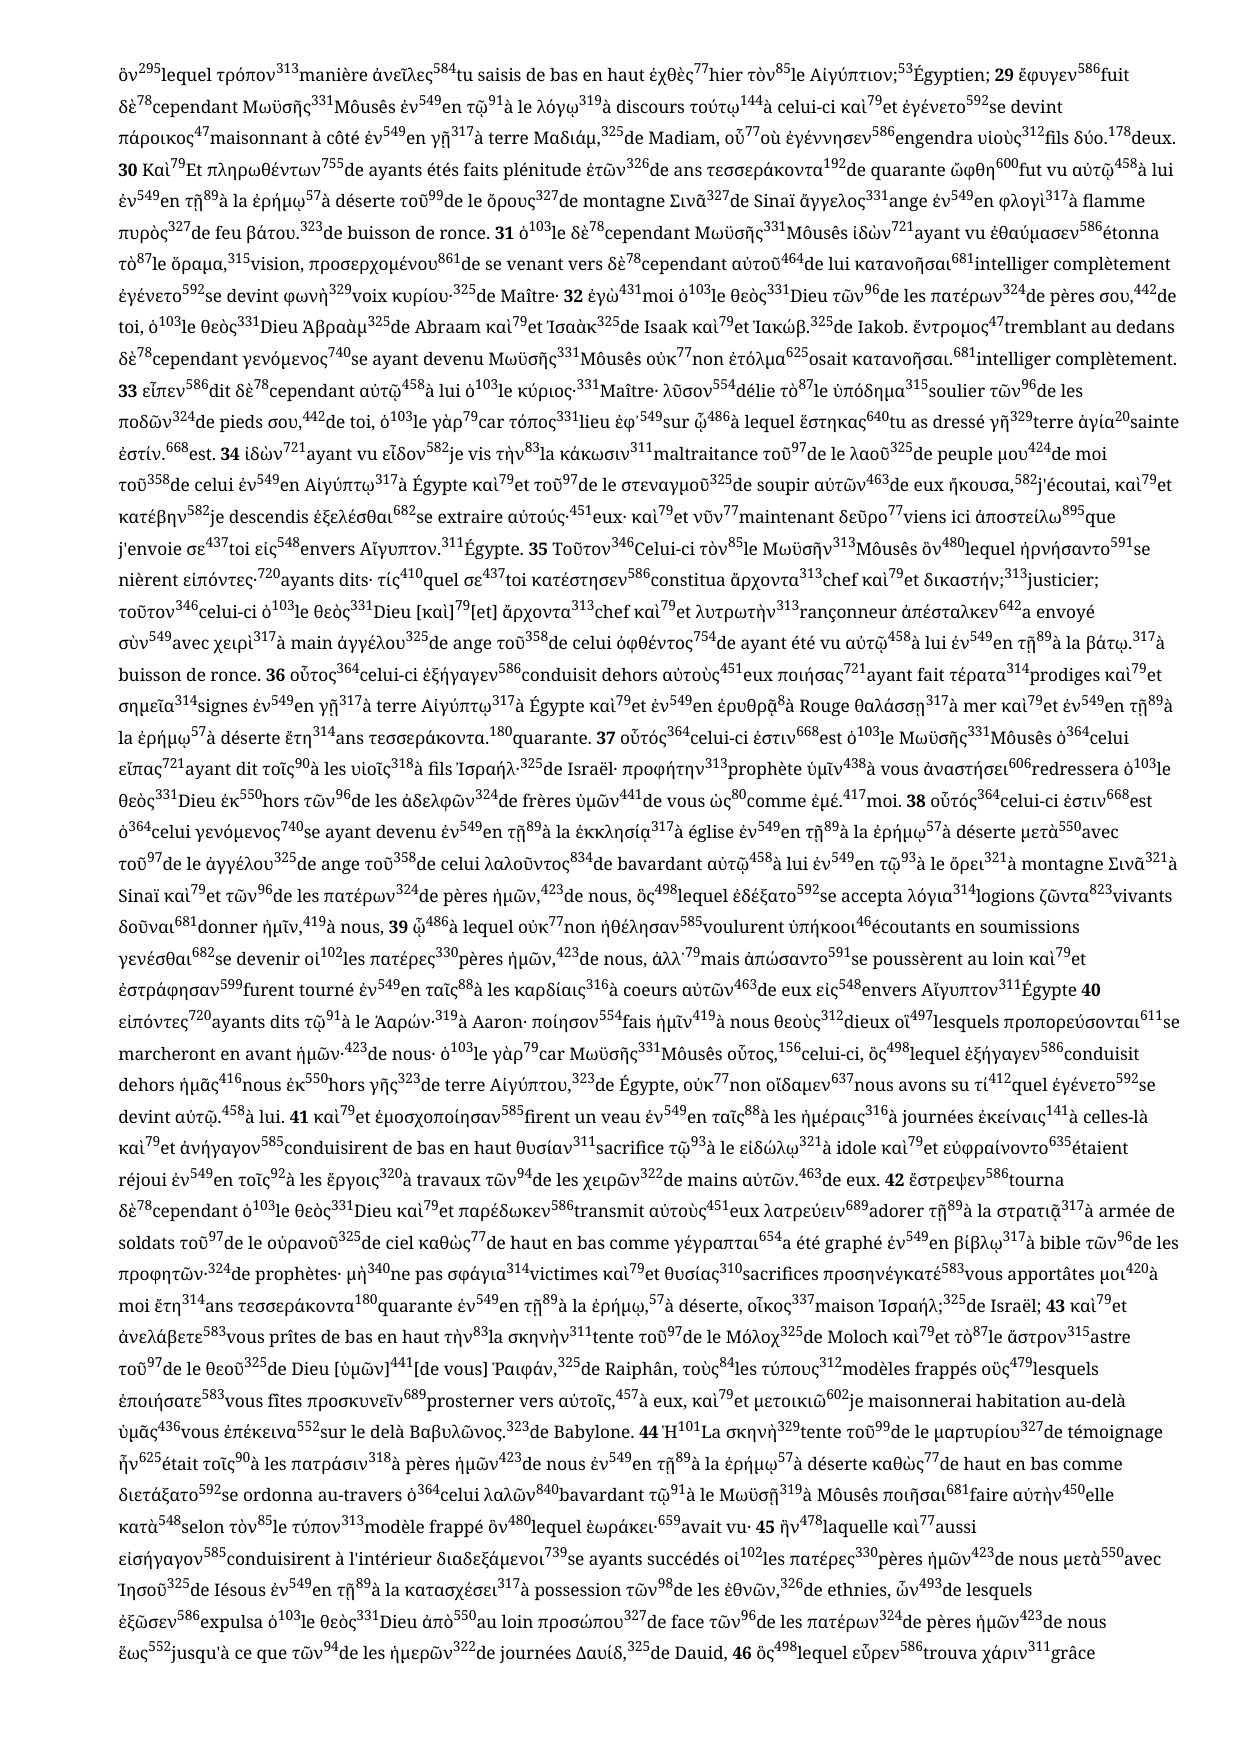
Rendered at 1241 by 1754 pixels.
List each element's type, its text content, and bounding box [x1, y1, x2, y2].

text 1 Εἶπεν586Dit δὲ78cependant ὁ103le ἀρχιερεύς·331chef sacrificateur· εἰ340si ταῦτα365ces-ci οὕτως77ainsi ἔχει;668a; 2 ὁ469celui δὲ78cependant ἔφη·625déclarait· Ἄνδρες336Hommes ἀδελφοὶ336frères καὶ79et πατέρες,336pères, ἀκούσατε.553écoutez. Ὁ103Le θεὸς331Dieu τῆς95de la δόξης323de gloire ὤφθη600fut vu τῷ91à le πατρὶ319à père ἡμῶν423de nous Ἀβραὰμ319à Abraam ὄντι828à étant ἐν549en τῇ89à la Μεσοποταμίᾳ317à Mésopotamie πρὶν80avant ἢ340ou κατοικῆσαι681établir maison d'habitation αὐτὸν452lui ἐν549en Χαρρὰν317à Charran 3 καὶ79et εἶπεν586dit πρὸς548vers αὐτόν·452lui· ἔξελθε554sors ἐκ550hors τῆς95de la γῆς323de terre σου442de toi καὶ79et [ἐκ]550[hors] τῆς95de la συγγενείας323de parenté σου,442de toi, καὶ79et δεῦρο77viens ici εἰς548envers τὴν83la γῆν311terre ἣν478laquelle ἄν340le cas échéant σοι439à toi δείξω.602je montrerai. 4 τότε77alors ἐξελθὼν721ayant sorti ἐκ550hors γῆς323de terre Χαλδαίων324de Chaldéens κατῴκησεν586établit maison d'habitation ἐν549en Χαρράν.317à Charran. κἀκεῖθεν77et de là μετὰ548après τὸ348ce ἀποθανεῖν681mourir loin τὸν85le πατέρα313père αὐτοῦ464de lui μετῴκισεν586maisonna habitation au-delà αὐτὸν452lui εἰς548envers τὴν83la γῆν311terre ταύτην136celle-ci εἰς548envers ἣν478laquelle ὑμεῖς447vous νῦν77maintenant κατοικεῖτε,665vous établissez maison d'habitation, 5 καὶ79et οὐκ77non ἔδωκεν586donna αὐτῷ458à lui κληρονομίαν311héritage ἐν549en αὐτῇ456à elle οὐδὲ79non cependant βῆμα315estrade ποδὸς325de pied καὶ79et ἐπηγγείλατο592se promit δοῦναι681donner αὐτῷ458à lui εἰς548envers κατάσχεσιν311possession αὐτὴν450elle καὶ79et τῷ93à le σπέρματι321à semence αὐτοῦ464de lui μετ᾽548après αὐτόν,452lui, οὐκ77non ὄντος836de étant αὐτῷ458à lui τέκνου.327de enfant. 6 ἐλάλησεν586bavarda δὲ78cependant οὕτως77ainsi ὁ103le θεὸς331Dieu ὅτι80en ce que ἔσται612se sera τὸ105le σπέρμα333semence αὐτοῦ464de lui πάροικον49maisonnant à côté ἐν549en γῇ317à terre ἀλλοτρίᾳ119à d'autruie καὶ79et δουλώσουσιν605esclavageront αὐτὸ454lui καὶ79et κακώσουσιν605feront du mal ἔτη314ans τετρακόσια·180quatre cents· 7 καὶ79et τὸ87le ἔθνος315ethnie ᾧ488à lequel ἐὰν340si le cas échéant δουλεύσωσιν898que soient esclaves κρινῶ602je jugerai ἐγώ,431moi, ὁ103le θεὸς331Dieu εἶπεν,586dit, καὶ79et μετὰ548après ταῦτα347ces-ci ἐξελεύσονται611se sortiront καὶ79et λατρεύσουσίν605adoreront μοι420à moi ἐν549en τῷ91à le τόπῳ319à lieu τούτῳ.144à celui-ci. 8 καὶ79et ἔδωκεν586donna αὐτῷ458à lui διαθήκην311disposition περιτομῆς·323de circoncision· καὶ79et οὕτως77ainsi ἐγέννησεν586engendra τὸν85le Ἰσαὰκ313Isaak καὶ79et περιέτεμεν586circoncit αὐτὸν452lui τῇ89à la ἡμέρᾳ317à journée τῇ89à la ὀγδόῃ,206à huitième, καὶ79et Ἰσαὰκ331Isaak τὸν85le Ἰακώβ,313Iakob, καὶ79et Ἰακὼβ331Iakob τοὺς84les δώδεκα178douze πατριάρχας.312patriarches. 9 Καὶ79Et οἱ102les πατριάρχαι330patriarches ζηλώσαντες720ayants zélés τὸν85le Ἰωσὴφ313Ioseph ἀπέδοντο591se redonnèrent εἰς548envers Αἴγυπτον.311Égypte. καὶ79et ἦν625était ὁ103le θεὸς331Dieu μετ᾽550avec αὐτοῦ464de lui 10 καὶ79et ἐξείλατο592se extrait αὐτὸν452lui ἐκ550hors πασῶν278de toutes τῶν94de les θλίψεων322de oppressions αὐτοῦ464de lui καὶ79et ἔδωκεν586donna αὐτῷ458à lui χάριν311grâce καὶ79et σοφίαν311sagesse ἐναντίον552en-présence Φαραὼ325de Pharaon βασιλέως325de roi Αἰγύπτου323de Égypte καὶ79et κατέστησεν586constitua αὐτὸν452lui ἡγούμενον849se gouvernant ἐπ᾽548sur Αἴγυπτον311Égypte καὶ79et [ἐφ᾽]548[sur] ὅλον269tout entier τὸν85le οἶκον313maison αὐτοῦ.464de lui. 11 ἦλθεν586vint δὲ78cependant λιμὸς331famine ἐφ᾽548sur ὅλην267toute entière τὴν83la Αἴγυπτον311Égypte καὶ79et Χανάαν311Canaan καὶ79et θλῖψις329oppression μεγάλη,20grande, καὶ79et οὐχ77non εὑρίσκον624trouvaient χορτάσματα314fourrages οἱ102les πατέρες330pères ἡμῶν.423de nous. 12 ἀκούσας721ayant écouté δὲ78cependant Ἰακὼβ331Iakob ὄντα823étants σιτία314objets de froments εἰς548envers Αἴγυπτον311Égypte ἐξαπέστειλεν586envoya dehors τοὺς84les πατέρας312pères ἡμῶν423de nous πρῶτον.77premièrement. 13 καὶ79et ἐν549en τῷ93à le δευτέρῳ61à deuxième ἀνεγνωρίσθη600fut fait reconnaître Ἰωσὴφ331Ioseph τοῖς90à les ἀδελφοῖς318à frères αὐτοῦ464de lui καὶ79et φανερὸν49visible ἐγένετο592se devint τῷ91à le Φαραὼ319à Pharaon τὸ105le γένος333genre [τοῦ]97[de le] Ἰωσήφ.325de Ioseph. 14 ἀποστείλας721ayant envoyé δὲ78cependant Ἰωσὴφ331Ioseph μετεκαλέσατο592se appela avec au-delà Ἰακὼβ313Iakob τὸν85le πατέρα313père αὐτοῦ464de lui καὶ79et πᾶσαν267toute τὴν83la συγγένειαν311parenté ἐν549en ψυχαῖς316à âmes ἑβδομήκοντα182à soixante-dix πέντε.182à cinq. 15 καὶ79et κατέβη586descendit Ἰακὼβ331Iakob εἰς548envers Αἴγυπτον311Égypte καὶ79et ἐτελεύτησεν586parvint à l'achèvement αὐτὸς469lui καὶ79et οἱ102les πατέρες330pères ἡμῶν,423de nous, 16 καὶ79et μετετέθησαν599furent changé de place εἰς548envers Συχὲμ311Sichem καὶ79et ἐτέθησαν599furent posé ἐν549en τῷ93à le μνήματι321à monument ᾧ488à lequel ὠνήσατο592se acheta Ἀβραὰμ331Abraam τιμῆς323de valeur ἀργυρίου327de objet d'argent παρὰ550à côté τῶν96de les υἱῶν324de fils Ἑμμὼρ325de Emmor ἐν549en Συχέμ.317à Sichem. 17 Καθὼς80De haut en bas comme δὲ78cependant ἤγγιζεν625approchait ὁ103le χρόνος331temps τῆς95de la ἐπαγγελίας323de promesse ἧς490de laquelle ὡμολόγησεν586avoua ὁ103le θεὸς331Dieu τῷ91à le Ἀβραάμ,319à Abraam, ηὔξησεν586crût ὁ103le λαὸς331peuple καὶ79et ἐπληθύνθη600fut multiplié ἐν549en Αἰγύπτῳ317à Égypte 18 ἄχρι80jusqu'à l'extrémité οὗ494de lequel ἀνέστη586redressa βασιλεὺς331roi ἕτερος132autre-différent [ἐπ᾽548[sur Αἴγυπτον]311Égypte] ὃς498lequel οὐκ77non ᾔδει659avait su τὸν85le Ἰωσήφ.313Ioseph. 19 οὗτος469celui-ci κατασοφισάμενος740se ayant été fait trompé par sophisme contre τὸ87le γένος315genre ἡμῶν423de nous ἐκάκωσεν586fit du mal τοὺς84les πατέρας312pères [ἡμῶν]423[de nous] τοῦ360de ce ποιεῖν689faire τὰ86les βρέφη314bébés ἔκθετα54exposés αὐτῶν463de eux εἰς548envers τὸ348ce μὴ77ne pas ζῳογονεῖσθαι.692être devenu être vivant. 20 Ἐν549En ᾧ144à lequel καιρῷ319à moment ἐγεννήθη600fut engendré Μωϋσῆς331Môusês καὶ79et ἦν625était ἀστεῖος47cosmopolite τῷ91à le θεῷ·319à Dieu· ὃς498lequel ἀνετράφη600fut nourri de bas en haut μῆνας312mois τρεῖς178trois ἐν549en τῷ91à le οἴκῳ319à maison τοῦ97de le πατρός,325de père, 21 ἐκτεθέντος754de ayant été exposé δὲ78cependant αὐτοῦ464de lui ἀνείλατο592se saisit de bas en haut αὐτὸν452lui ἡ101la θυγάτηρ329fille Φαραὼ325de Pharaon καὶ79et ἀνεθρέψατο592se nourrit de bas en haut αὐτὸν452lui ἑαυτῇ531à elle-même εἰς548envers υἱόν.313fils. 22 καὶ79et ἐπαιδεύθη600fut éduqué Μωϋσῆς331Môusês [ἐν]549[en] πάσῃ273à toute σοφίᾳ317à sagesse Αἰγυπτίων,64de Égyptiens, ἦν625était δὲ78cependant δυνατὸς47puissant ἐν549en λόγοις318à discours καὶ79et ἔργοις320à travaux αὐτοῦ.464de lui. 23 Ὡς80Comme δὲ78cependant ἐπληροῦτο636était fait plénitude αὐτῷ458à lui τεσσερακονταετὴς22de quarante ans χρόνος,331temps, ἀνέβη586monta ἐπὶ548sur τὴν83la καρδίαν311coeur αὐτοῦ464de lui ἐπισκέψασθαι682se rendre supervision τοὺς84les ἀδελφοὺς312frères αὐτοῦ464de lui τοὺς84les υἱοὺς312fils Ἰσραήλ.325de Israël. 24 καὶ79et ἰδών721ayant vu τινα373un quelconque ἀδικούμενον875étant fait injustice ἠμύνατο592se défendit καὶ79et ἐποίησεν586fit ἐκδίκησιν311vengeance τῷ352à celui καταπονουμένῳ880à étant accablé de haut en bas πατάξας721ayant percuté τὸν85le Αἰγύπτιον.53Égyptien. 25 ἐνόμιζεν625faisait loi δὲ78cependant συνιέναι689comprendre τοὺς84les ἀδελφοὺς312frères [αὐτοῦ]464[de lui] ὅτι80en ce que ὁ103le θεὸς331Dieu διὰ550par χειρὸς323de main αὐτοῦ464de lui δίδωσιν668donne σωτηρίαν311sauvetage αὐτοῖς·457à eux· οἱ468ceux δὲ78cependant οὐ77non συνῆκαν.585comprirent. 26 τῇ89à la τε79en outre ἐπιούσῃ826à survenante ἡμέρᾳ317à journée ὤφθη600fut vu αὐτοῖς457à eux μαχομένοις854à se bataillants καὶ79et συνήλλασσεν625réconciliait ensemble αὐτοὺς451eux εἰς548envers εἰρήνην311paix εἰπών·721ayant dit· ἄνδρες,336hommes, ἀδελφοί330frères ἐστε·665vous êtes· ἱνατί77pourquoi ἀδικεῖτε665vous faites injustice ἀλλήλους;501les uns les autres; 27 ὁ364celui δὲ78cependant ἀδικῶν840faisant injustice τὸν245le πλησίον53prochain ἀπώσατο592se poussa au loin αὐτὸν452lui εἰπών·721ayant dit· τίς410quel σε437toi κατέστησεν586constitua ἄρχοντα313chef καὶ79et δικαστὴν313justicier ἐφ᾽550sur ἡμῶν;423de nous; 28 μὴ340ne pas ἀνελεῖν681saisir de bas en haut με417moi σὺ448toi θέλεις666tu veux ὃν295lequel τρόπον313manière ἀνεῖλες584tu saisis de bas en haut ἐχθὲς77hier τὸν85le Αἰγύπτιον;53Égyptien; 29 ἔφυγεν586fuit δὲ78cependant Μωϋσῆς331Môusês ἐν549en τῷ91à le λόγῳ319à discours τούτῳ144à celui-ci καὶ79et ἐγένετο592se devint πάροικος47maisonnant à côté ἐν549en γῇ317à terre Μαδιάμ,325de Madiam, οὗ77où ἐγέννησεν586engendra υἱοὺς312fils δύο.178deux. 30 Καὶ79Et πληρωθέντων755de ayants étés faits plénitude ἐτῶν326de ans τεσσεράκοντα192de quarante ὤφθη600fut vu αὐτῷ458à lui ἐν549en τῇ89à la ἐρήμῳ57à déserte τοῦ99de le ὄρους327de montagne Σινᾶ327de Sinaï ἄγγελος331ange ἐν549en φλογὶ317à flamme πυρὸς327de feu βάτου.323de buisson de ronce. 31 ὁ103le δὲ78cependant Μωϋσῆς331Môusês ἰδὼν721ayant vu ἐθαύμασεν586étonna τὸ87le ὅραμα,315vision, προσερχομένου861de se venant vers δὲ78cependant αὐτοῦ464de lui κατανοῆσαι681intelliger complètement ἐγένετο592se devint φωνὴ329voix κυρίου·325de Maître· 32 ἐγὼ431moi ὁ103le θεὸς331Dieu τῶν96de les πατέρων324de pères σου,442de toi, ὁ103le θεὸς331Dieu Ἀβραὰμ325de Abraam καὶ79et Ἰσαὰκ325de Isaak καὶ79et Ἰακώβ.325de Iakob. ἔντρομος47tremblant au dedans δὲ78cependant γενόμενος740se ayant devenu Μωϋσῆς331Môusês οὐκ77non ἐτόλμα625osait κατανοῆσαι.681intelliger complètement. 33 εἶπεν586dit δὲ78cependant αὐτῷ458à lui ὁ103le κύριος·331Maître· λῦσον554délie τὸ87le ὑπόδημα315soulier τῶν96de les ποδῶν324de pieds σου,442de toi, ὁ103le γὰρ79car τόπος331lieu ἐφ᾽549sur ᾧ486à lequel ἕστηκας640tu as dressé γῆ329terre ἁγία20sainte ἐστίν.668est. 34 ἰδὼν721ayant vu εἶδον582je vis τὴν83la κάκωσιν311maltraitance τοῦ97de le λαοῦ325de peuple μου424de moi τοῦ358de celui ἐν549en Αἰγύπτῳ317à Égypte καὶ79et τοῦ97de le στεναγμοῦ325de soupir αὐτῶν463de eux ἤκουσα,582j'écoutai, καὶ79et κατέβην582je descendis ἐξελέσθαι682se extraire αὐτούς·451eux· καὶ79et νῦν77maintenant δεῦρο77viens ici ἀποστείλω895que j'envoie σε437toi εἰς548envers Αἴγυπτον.311Égypte. 35 Τοῦτον346Celui-ci τὸν85le Μωϋσῆν313Môusês ὃν480lequel ἠρνήσαντο591se nièrent εἰπόντες·720ayants dits· τίς410quel σε437toi κατέστησεν586constitua ἄρχοντα313chef καὶ79et δικαστήν;313justicier; τοῦτον346celui-ci ὁ103le θεὸς331Dieu [καὶ]79[et] ἄρχοντα313chef καὶ79et λυτρωτὴν313rançonneur ἀπέσταλκεν642a envoyé σὺν549avec χειρὶ317à main ἀγγέλου325de ange τοῦ358de celui ὀφθέντος754de ayant été vu αὐτῷ458à lui ἐν549en τῇ89à la βάτῳ.317à buisson de ronce. 36 οὗτος364celui-ci ἐξήγαγεν586conduisit dehors αὐτοὺς451eux ποιήσας721ayant fait τέρατα314prodiges καὶ79et σημεῖα314signes ἐν549en γῇ317à terre Αἰγύπτῳ317à Égypte καὶ79et ἐν549en ἐρυθρᾷ8à Rouge θαλάσσῃ317à mer καὶ79et ἐν549en τῇ89à la ἐρήμῳ57à déserte ἔτη314ans τεσσεράκοντα.180quarante. 37 οὗτός364celui-ci ἐστιν668est ὁ103le Μωϋσῆς331Môusês ὁ364celui εἴπας721ayant dit τοῖς90à les υἱοῖς318à fils Ἰσραήλ·325de Israël· προφήτην313prophète ὑμῖν438à vous ἀναστήσει606redressera ὁ103le θεὸς331Dieu ἐκ550hors τῶν96de les ἀδελφῶν324de frères ὑμῶν441de vous ὡς80comme ἐμέ.417moi. 38 οὗτός364celui-ci ἐστιν668est ὁ364celui γενόμενος740se ayant devenu ἐν549en τῇ89à la ἐκκλησίᾳ317à église ἐν549en τῇ89à la ἐρήμῳ57à déserte μετὰ550avec τοῦ97de le ἀγγέλου325de ange τοῦ358de celui λαλοῦντος834de bavardant αὐτῷ458à lui ἐν549en τῷ93à le ὄρει321à montagne Σινᾶ321à Sinaï καὶ79et τῶν96de les πατέρων324de pères ἡμῶν,423de nous, ὃς498lequel ἐδέξατο592se accepta λόγια314logions ζῶντα823vivants δοῦναι681donner ἡμῖν,419à nous, 39 ᾧ486à lequel οὐκ77non ἠθέλησαν585voulurent ὑπήκοοι46écoutants en soumissions γενέσθαι682se devenir οἱ102les πατέρες330pères ἡμῶν,423de nous, ἀλλ᾽79mais ἀπώσαντο591se poussèrent au loin καὶ79et ἐστράφησαν599furent tourné ἐν549en ταῖς88à les καρδίαις316à coeurs αὐτῶν463de eux εἰς548envers Αἴγυπτον311Égypte 40 εἰπόντες720ayants dits τῷ91à le Ἀαρών·319à Aaron· ποίησον554fais ἡμῖν419à nous θεοὺς312dieux οἳ497lesquels προπορεύσονται611se marcheront en avant ἡμῶν·423de nous· ὁ103le γὰρ79car Μωϋσῆς331Môusês οὗτος,156celui-ci, ὃς498lequel ἐξήγαγεν586conduisit dehors ἡμᾶς416nous ἐκ550hors γῆς323de terre Αἰγύπτου,323de Égypte, οὐκ77non οἴδαμεν637nous avons su τί412quel ἐγένετο592se devint αὐτῷ.458à lui. 41 καὶ79et ἐμοσχοποίησαν585firent un veau ἐν549en ταῖς88à les ἡμέραις316à journées ἐκείναις141à celles-là καὶ79et ἀνήγαγον585conduisirent de bas en haut θυσίαν311sacrifice τῷ93à le εἰδώλῳ321à idole καὶ79et εὐφραίνοντο635étaient réjoui ἐν549en τοῖς92à les ἔργοις320à travaux τῶν94de les χειρῶν322de mains αὐτῶν.463de eux. 42 ἔστρεψεν586tourna δὲ78cependant ὁ103le θεὸς331Dieu καὶ79et παρέδωκεν586transmit αὐτοὺς451eux λατρεύειν689adorer τῇ89à la στρατιᾷ317à armée de soldats τοῦ97de le οὐρανοῦ325de ciel καθὼς77de haut en bas comme γέγραπται654a été graphé ἐν549en βίβλῳ317à bible τῶν96de les προφητῶν·324de prophètes· μὴ340ne pas σφάγια314victimes καὶ79et θυσίας310sacrifices προσηνέγκατέ583vous apportâtes μοι420à moi ἔτη314ans τεσσεράκοντα180quarante ἐν549en τῇ89à la ἐρήμῳ,57à déserte, οἶκος337maison Ἰσραήλ;325de Israël; 43 καὶ79et ἀνελάβετε583vous prîtes de bas en haut τὴν83la σκηνὴν311tente τοῦ97de le Μόλοχ325de Moloch καὶ79et τὸ87le ἄστρον315astre τοῦ97de le θεοῦ325de Dieu [ὑμῶν]441[de vous] Ῥαιφάν,325de Raiphân, τοὺς84les τύπους312modèles frappés οὓς479lesquels ἐποιήσατε583vous fîtes προσκυνεῖν689prosterner vers αὐτοῖς,457à eux, καὶ79et μετοικιῶ602je maisonnerai habitation au-delà ὑμᾶς436vous ἐπέκεινα552sur le delà Βαβυλῶνος.323de Babylone. 44 Ἡ101La σκηνὴ329tente τοῦ99de le μαρτυρίου327de témoignage ἦν625était τοῖς90à les πατράσιν318à pères ἡμῶν423de nous ἐν549en τῇ89à la ἐρήμῳ57à déserte καθὼς77de haut en bas comme διετάξατο592se ordonna au-travers ὁ364celui λαλῶν840bavardant τῷ91à le Μωϋσῇ319à Môusês ποιῆσαι681faire αὐτὴν450elle κατὰ548selon τὸν85le τύπον313modèle frappé ὃν480lequel ἑωράκει·659avait vu· 45 ἣν478laquelle καὶ77aussi εἰσήγαγον585conduisirent à l'intérieur διαδεξάμενοι739se ayants succédés οἱ102les πατέρες330pères ἡμῶν423de nous μετὰ550avec Ἰησοῦ325de Iésous ἐν549en τῇ89à la κατασχέσει317à possession τῶν98de les ἐθνῶν,326de ethnies, ὧν493de lesquels ἐξῶσεν586expulsa ὁ103le θεὸς331Dieu ἀπὸ550au loin προσώπου327de face τῶν96de les πατέρων324de pères ἡμῶν423de nous ἕως552jusqu'à ce que τῶν94de les ἡμερῶν322de journées Δαυίδ,325de Dauid, 46 ὃς498lequel εὗρεν586trouva χάριν311grâce ἐνώπιον552en devant τοῦ97de le θεοῦ325de Dieu καὶ79et ᾐτήσατο592se demanda εὑρεῖν681trouver σκήνωμα315campement τῷ91à le οἴκῳ319à maison Ἰακώβ.325de Iakob. 47 Σολομὼν331Solomon δὲ78cependant οἰκοδόμησεν586édifia en maison αὐτῷ458à lui οἶκον.313maison. 48 ἀλλ᾽79mais οὐχ77non ὁ103le ὕψιστος71très haut ἐν549en χειροποιήτοις58à faits de mains κατοικεῖ,668établit maison d'habitation, καθὼς80de haut en bas comme ὁ103le προφήτης331prophète λέγει·668dit· 49 ὁ103le οὐρανός331ciel μοι420à moi θρόνος,331trône, ἡ101la δὲ78cependant γῆ329terre ὑποπόδιον333sous-pied τῶν96de les ποδῶν324de pieds μου·424de moi· ποῖον162quel οἶκον313maison οἰκοδομήσετέ603vous édifierez en maison μοι,420à moi, λέγει668dit κύριος,331Maître, ἢ79ou τίς174quel τόπος331lieu τῆς95de la καταπαύσεώς323de pause de haut en bas μου;424de moi; 50 οὐχὶ340non pas ἡ101la χείρ329main μου424de moi ἐποίησεν586fit ταῦτα347ces-ci πάντα;270tous; 51 Σκληροτράχηλοι75De cous durs καὶ79et ἀπερίτμητοι75incirconcis καρδίαις316à coeurs καὶ79et τοῖς92à les ὠσίν,320à oreilles, ὑμεῖς447vous ἀεὶ77toujours τῷ93à le πνεύματι321à souffle τῷ93à le ἁγίῳ12à saint ἀντιπίπτετε665vous tombez contre ὡς80comme οἱ102les πατέρες330pères ὑμῶν441de vous καὶ77aussi ὑμεῖς.447vous. 52 τίνα397quel τῶν96de les προφητῶν324de prophètes οὐκ77non ἐδίωξαν585poursuivirent οἱ102les πατέρες330pères ὑμῶν;441de vous; καὶ79et ἀπέκτειναν585tuèrent catégoriquement τοὺς345ceux προκαταγγείλαντας706ayants annoncés de haut en bas d'avance περὶ550autour τῆς95de la ἐλεύσεως323de venue τοῦ97de le δικαίου,65de juste, οὗ492de lequel νῦν77maintenant ὑμεῖς447vous προδόται330traîtres καὶ79et φονεῖς330meurtriers ἐγένεσθε,589vous vous devîntes, 53 οἵτινες497lesquels des quelconques ἐλάβετε583vous prîtes τὸν85le νόμον313loi εἰς548envers διαταγὰς310commandes traversantes ἀγγέλων324de anges καὶ79et οὐκ77non ἐφυλάξατε.583vous gardiennâtes. 54 Ἀκούοντες839Écoutants δὲ78cependant ταῦτα347ces-ci διεπρίοντο635étaient scié au travers ταῖς88à les καρδίαις316à coeurs αὐτῶν463de eux καὶ79et ἔβρυχον624grinçaient τοὺς244les ὀδόντας312dents ἐπ᾽548sur αὐτόν.452lui. 55 ὑπάρχων840subsistant δὲ78cependant πλήρης47de plénitude πνεύματος327de souffle ἁγίου18de saint ἀτενίσας721ayant regardé fixement εἰς548envers τὸν85le οὐρανὸν313ciel εἶδεν586vit δόξαν311gloire θεοῦ325de Dieu καὶ79et Ἰησοῦν313Iésous ἑστῶτα770ayant dressé ἐκ550hors δεξιῶν66de droits τοῦ97de le θεοῦ325de Dieu 56 καὶ79et εἶπεν·586dit· ἰδοὺ306voici θεωρῶ664j'observe τοὺς84les οὐρανοὺς312cieux διηνοιγμένους795ayants étés entrouverts καὶ79et τὸν85le υἱὸν313fils τοῦ97de le ἀνθρώπου325de être humain ἐκ550hors δεξιῶν66de droits ἑστῶτα770ayant dressé τοῦ97de le θεοῦ.325de Dieu. 57 κράξαντες720ayants croassés δὲ78cependant φωνῇ317à voix μεγάλῃ8à grande συνέσχον585tinrent ensemble τὰ86les ὦτα314oreilles αὐτῶν463de eux καὶ79et ὥρμησαν585ruèrent ὁμοθυμαδὸν77en même fureur ἐπ᾽548sur αὐτὸν452lui 58 καὶ79et ἐκβαλόντες720ayants éjectés ἔξω552au-dehors τῆς95de la πόλεως323de cité ἐλιθοβόλουν.624jetaient des pierres. καὶ79et οἱ102les μάρτυρες330témoins ἀπέθεντο591se déposèrent τὰ86les ἱμάτια314himations αὐτῶν463de eux παρὰ548à côté τοὺς84les πόδας312pieds νεανίου325de adolescent καλουμένου885de étant appelé Σαύλου,325de Saul, 59 καὶ79et ἐλιθοβόλουν624jetaient des pierres τὸν85le Στέφανον313Stephanos ἐπικαλούμενον849se surnommant καὶ79et λέγοντα·822disant· κύριε337Maître Ἰησοῦ,337Iésous, δέξαι558te accepte τὸ87le πνεῦμά315souffle μου.424de moi. 60 θεὶς721ayant posé δὲ78cependant τὰ246les γόνατα314genoux ἔκραξεν586croassa φωνῇ317à voix μεγάλῃ·8à grande· κύριε,337Maître, μὴ77ne pas στήσῃς897que tu dresses αὐτοῖς457à eux ταύτην136celle-ci τὴν83la ἁμαρτίαν.311faute. καὶ79et τοῦτο348ce-ci εἰπὼν721ayant dit ἐκοιμήθη.600fut mis au coucher. [118, 59, 1181, 1665]
